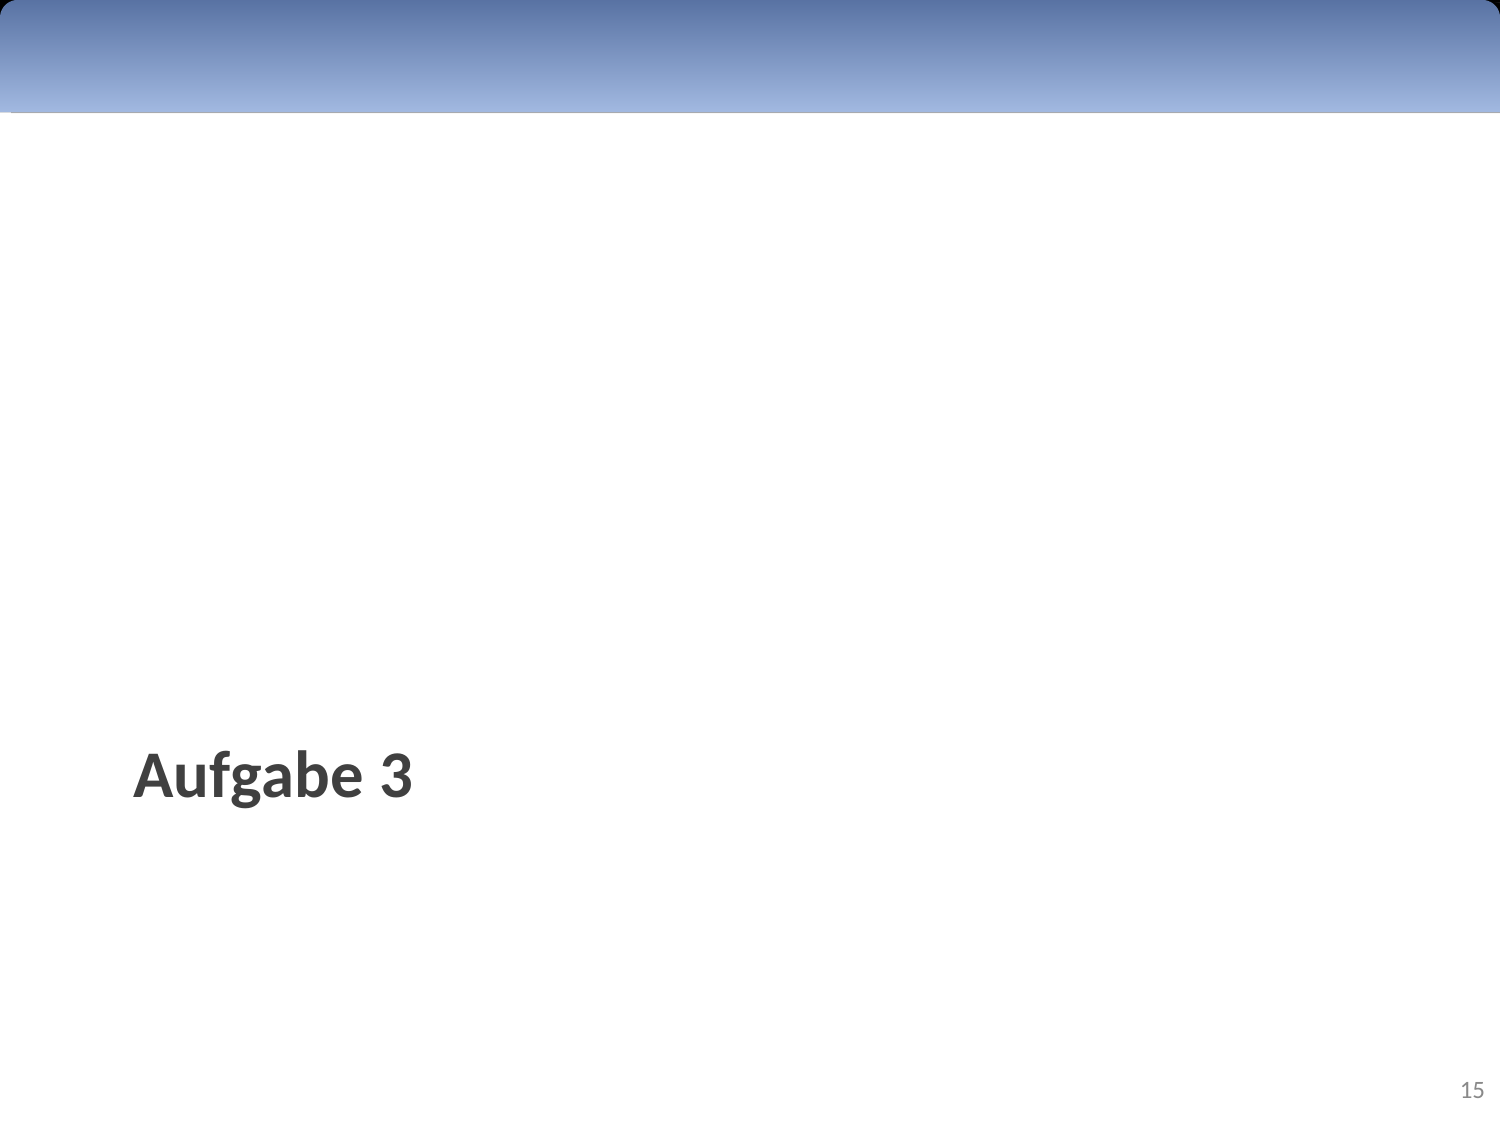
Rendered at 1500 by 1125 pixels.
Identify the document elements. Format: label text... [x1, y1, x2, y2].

text_box Aufgabe 3 [118, 722, 1394, 947]
text_box [1325, 1060, 1500, 1116]
